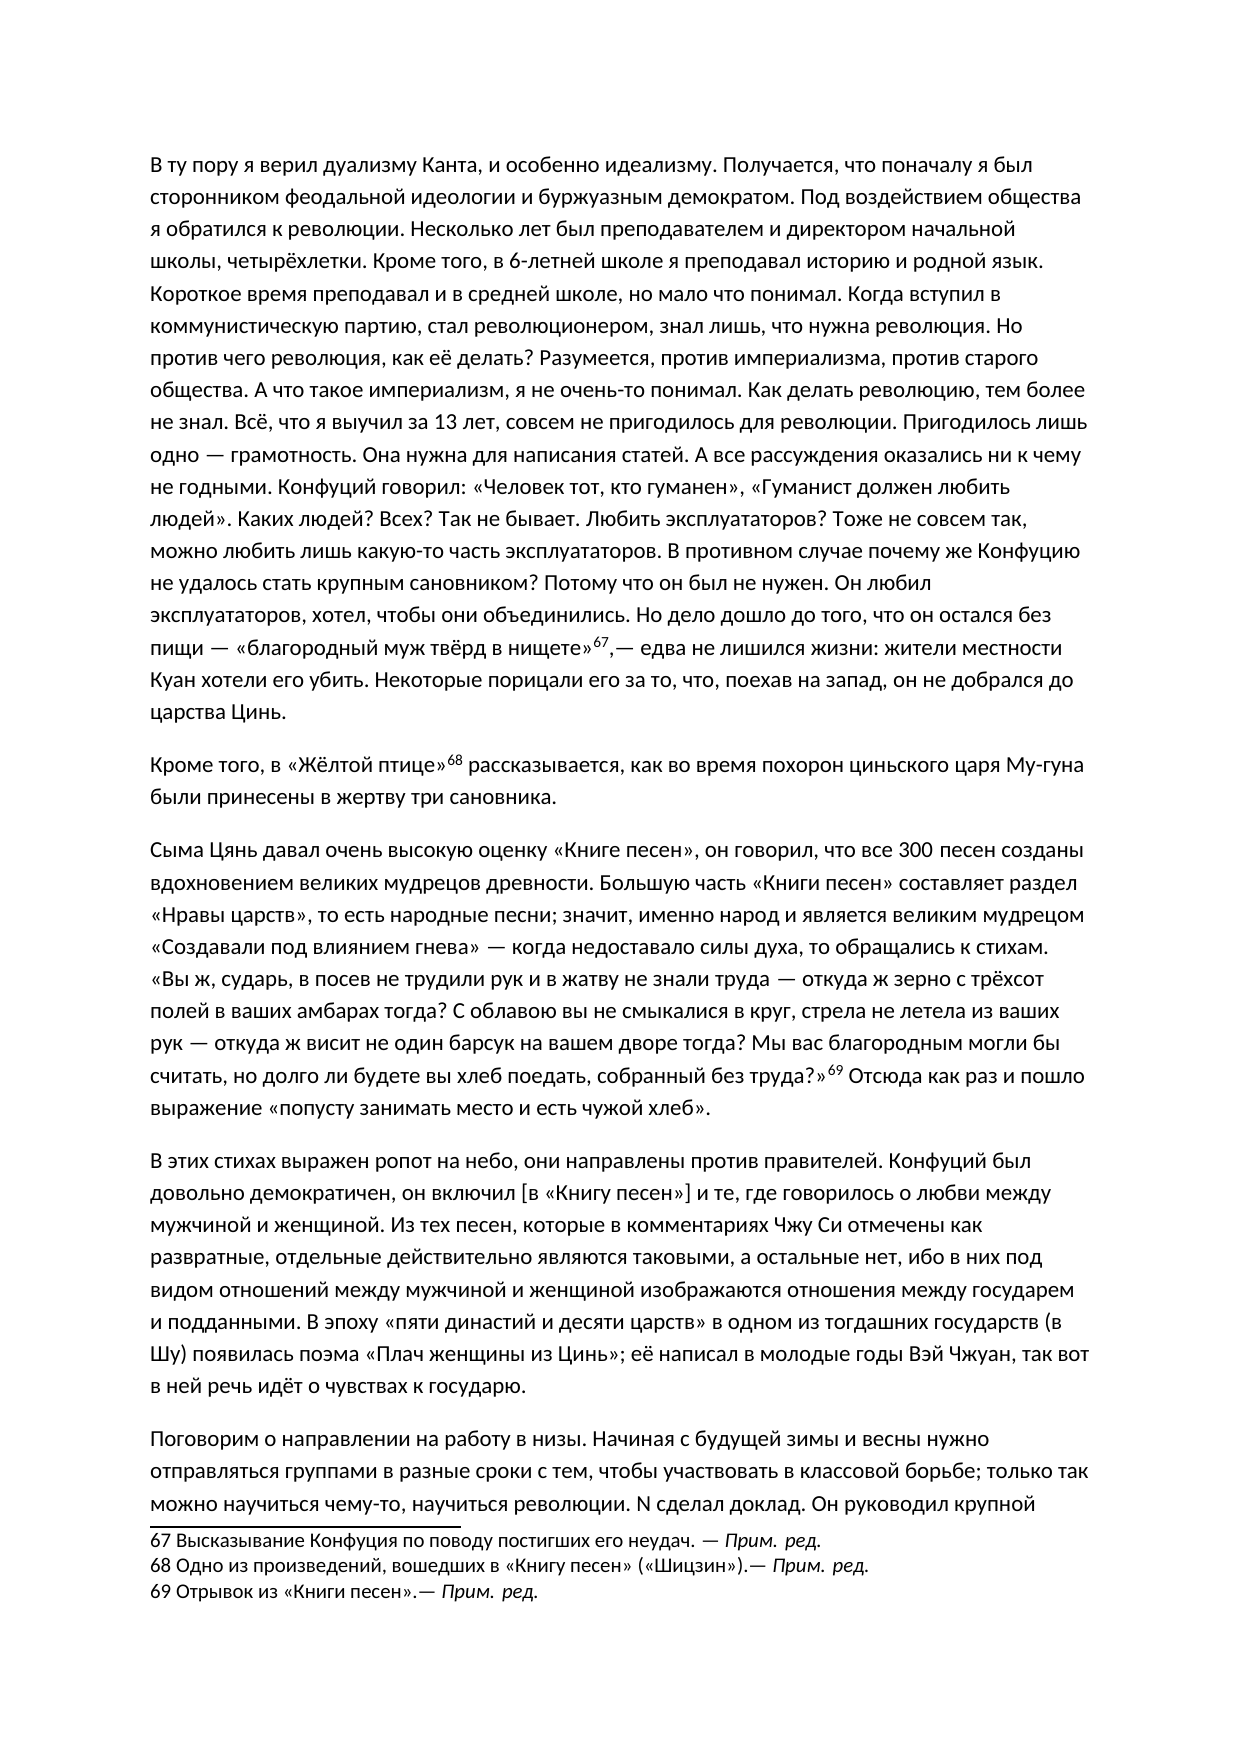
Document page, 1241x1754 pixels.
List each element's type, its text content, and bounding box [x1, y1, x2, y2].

text Кроме того, в «Жёлтой птице» рассказывается, как во время похорон циньского царя Му-гуна были принесены в жертву три сановника. [150, 750, 1091, 810]
text Высказывание Конфуция по поводу постигших его неудач. — Прим. ред. [150, 1527, 1091, 1553]
text В этих стихах выражен ропот на небо, они направлены против правителей. Конфуций был довольно демократичен, он включил [в «Книгу песен»] и те, где говорилось о любви между мужчиной и женщиной. Из тех песен, которые в комментариях Чжу Си отмечены как развратные, отдельные действительно являются таковыми, а остальные нет, ибо в них под видом отношений между мужчиной и женщиной изображаются отношения между государем и подданными. В эпоху «пяти династий и десяти царств» в одном из тогдашних государств (в Шу) появилась поэма «Плач женщины из Цинь»; её написал в молодые годы Вэй Чжуан, так вот в ней речь идёт о чувствах к государю. [150, 1146, 1091, 1399]
text Сыма Цянь давал очень высокую оценку «Книге песен», он говорил, что все 300 песен созданы вдохновением великих мудрецов древности. Большую часть «Книги песен» составляет раздел «Нравы царств», то есть народные песни; значит, именно народ и является великим мудрецом «Создавали под влиянием гнева» — когда недоставало силы духа, то обращались к стихам. «Вы ж, сударь, в посев не трудили рук и в жатву не знали труда — откуда ж зерно с трёхсот полей в ваших амбарах тогда? С облавою вы не смыкалися в круг, стрела не летела из ваших рук — откуда ж висит не один барсук на вашем дворе тогда? Мы вас благородным могли бы считать, но долго ли будете вы хлеб поедать, собранный без труда?» Отсюда как раз и пошло выражение «попусту занимать место и есть чужой хлеб». [150, 835, 1091, 1121]
text В ту пору я верил дуализму Канта, и особенно идеализму. Получается, что поначалу я был сторонником феодальной идеологии и буржуазным демократом. Под воздействием общества я обратился к революции. Несколько лет был преподавателем и директором начальной школы, четырёхлетки. Кроме того, в 6-летней школе я преподавал историю и родной язык. Короткое время преподавал и в средней школе, но мало что понимал. Когда вступил в коммунистическую партию, стал революционером, знал лишь, что нужна революция. Но против чего революция, как её делать? Разумеется, против империализма, против старого общества. А что такое империализм, я не очень-то понимал. Как делать революцию, тем более не знал. Всё, что я выучил за 13 лет, совсем не пригодилось для революции. Пригодилось лишь одно — грамотность. Она нужна для написания статей. А все рассуждения оказались ни к чему не годными. Конфуций говорил: «Человек тот, кто гуманен», «Гуманист должен любить людей». Каких людей? Всех? Так не бывает. Любить эксплуататоров? Тоже не совсем так, можно любить лишь какую-то часть эксплуататоров. В противном случае почему же Конфуцию не удалось стать крупным сановником? Потому что он был не нужен. Он любил эксплуататоров, хотел, чтобы они объединились. Но дело дошло до того, что он остался без пищи — «благородный муж твёрд в нищете»,— едва не лишился жизни: жители местности Куан хотели его убить. Некоторые порицали его за то, что, поехав на запад, он не добрался до царства Цинь. [150, 150, 1091, 725]
text Одно из произведений, вошедших в «Книгу песен» («Шицзин»).— Прим. ред. [150, 1553, 1091, 1578]
text Отрывок из «Книги песен».— Прим. ред. [150, 1578, 1091, 1603]
text Поговорим о направлении на работу в низы. Начиная с будущей зимы и весны нужно отправляться группами в разные сроки с тем, чтобы участвовать в классовой борьбе; только так можно научиться чему-то, научиться революции. N сделал доклад. Он руководил крупной [150, 1424, 1091, 1517]
